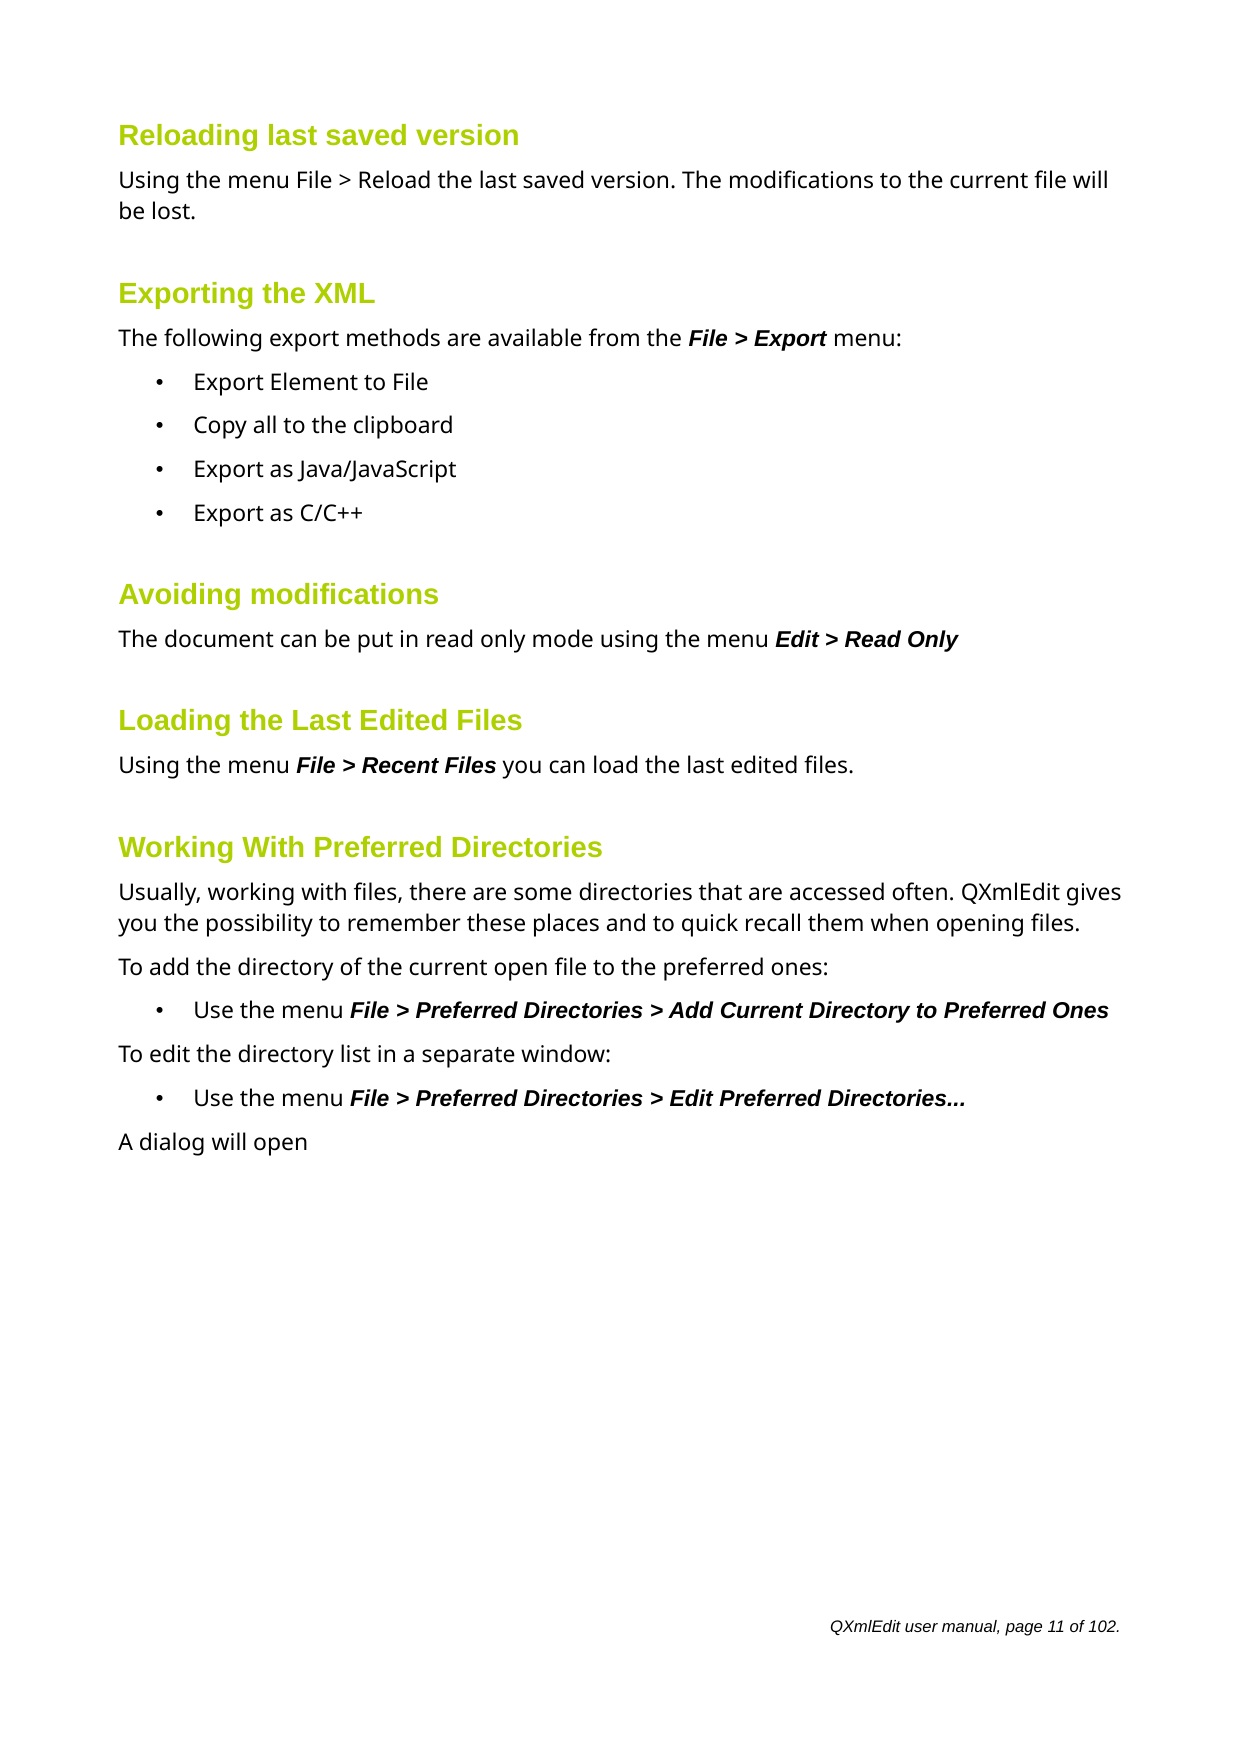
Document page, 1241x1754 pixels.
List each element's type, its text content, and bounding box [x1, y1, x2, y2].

subtitle Working With Preferred Directories [118, 830, 1122, 863]
text Usually, working with files, there are some directories that are accessed often. QXmlEdit gives you the possibility to remember these places and to quick recall them when opening files. [118, 876, 1122, 938]
list Export Element to File [156, 365, 1122, 397]
subtitle Loading the Last Edited Files [118, 703, 1122, 737]
text The document can be put in read only mode using the menu Edit > Read Only [118, 623, 1122, 654]
text A dialog will open [118, 1126, 1122, 1157]
subtitle Avoiding modifications [118, 577, 1122, 611]
list Use the menu File > Preferred Directories > Edit Preferred Directories... [156, 1082, 1122, 1113]
list Use the menu File > Preferred Directories > Add Current Directory to Preferred Ones [156, 994, 1122, 1026]
list Copy all to the clipboard [156, 409, 1122, 440]
text Using the menu File > Recent Files you can load the last edited files. [118, 749, 1122, 781]
subtitle Reloading last saved version [118, 118, 1122, 152]
text The following export methods are available from the File > Export menu: [118, 322, 1122, 353]
list Export as C/C++ [156, 497, 1122, 528]
text Using the menu File > Reload the last saved version. The modifications to the current file will be lost. [118, 164, 1122, 227]
list Export as Java/JavaScript [156, 453, 1122, 484]
text To edit the directory list in a separate window: [118, 1038, 1122, 1069]
text To add the directory of the current open file to the preferred ones: [118, 951, 1122, 982]
subtitle Exporting the XML [118, 276, 1122, 309]
